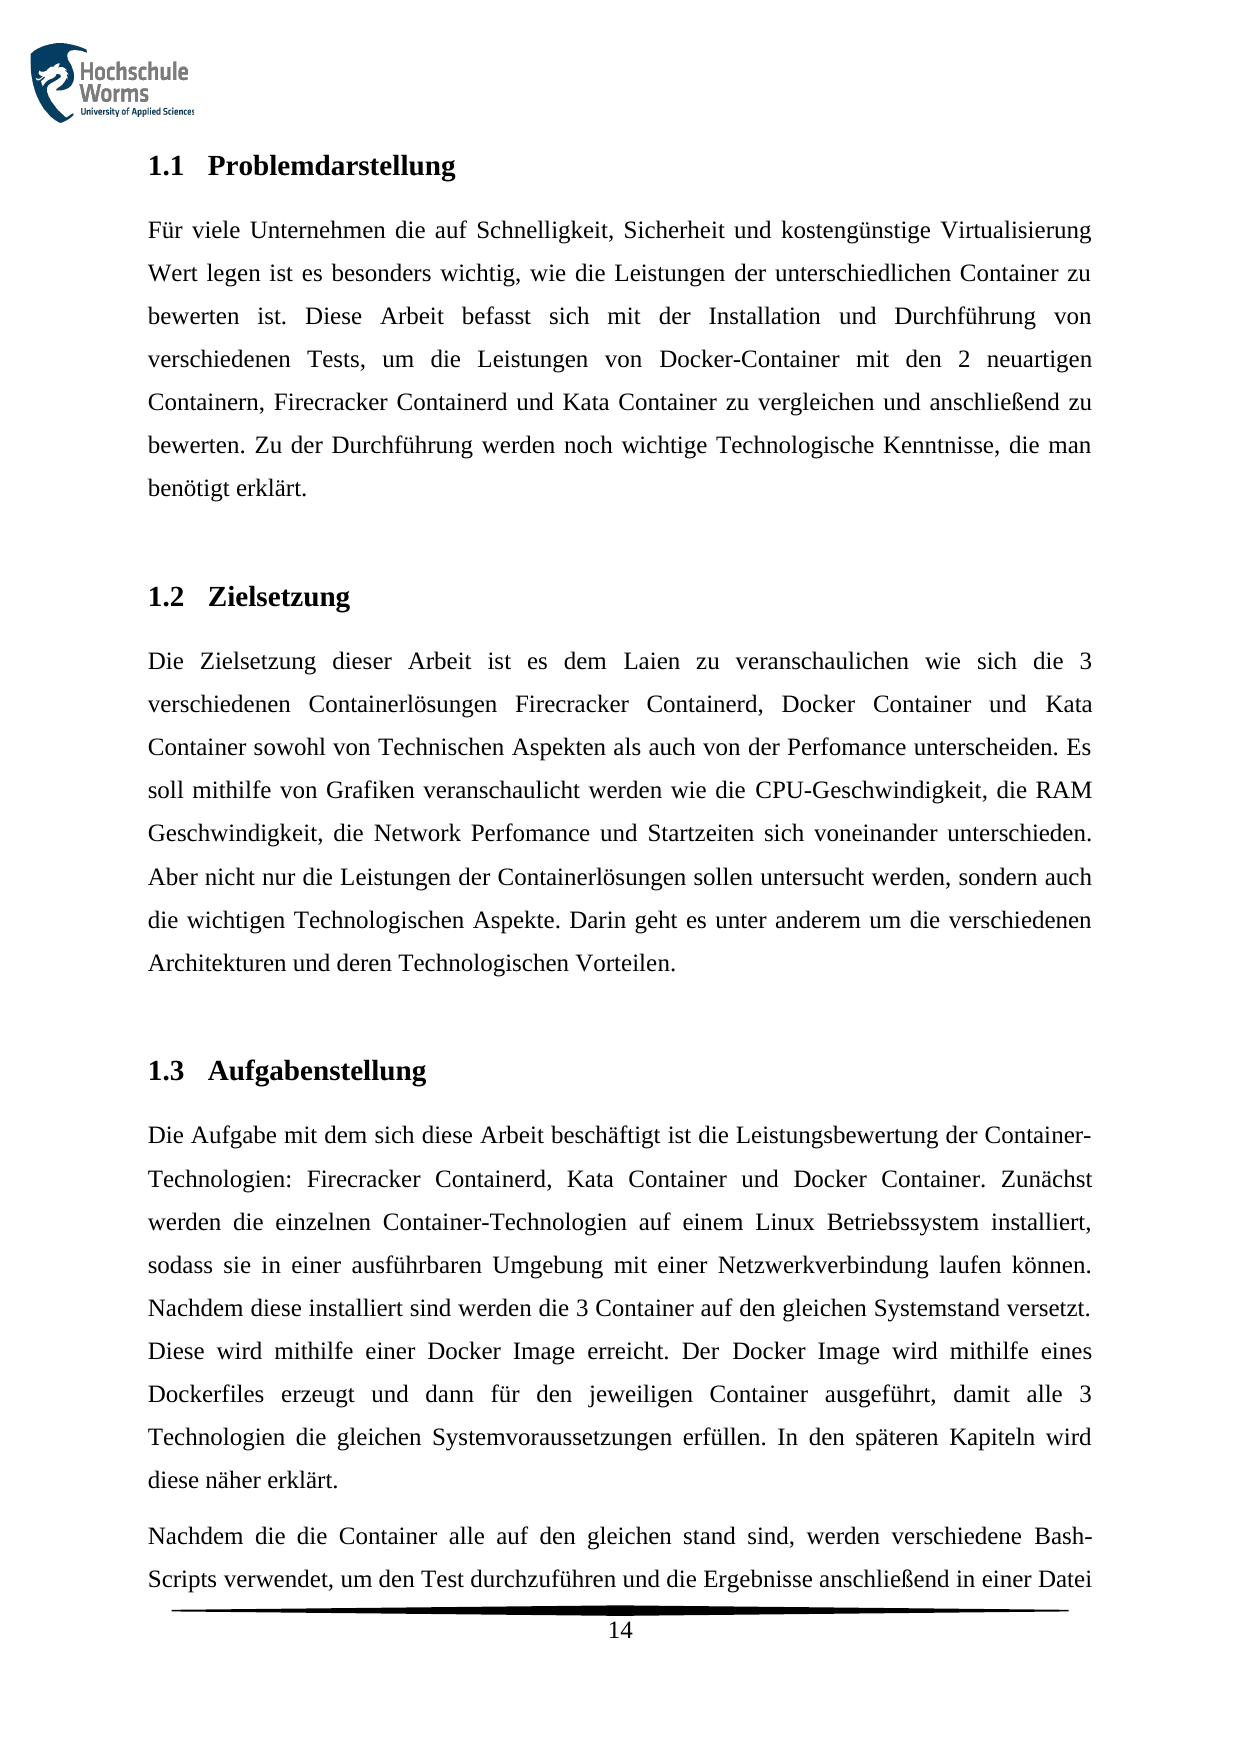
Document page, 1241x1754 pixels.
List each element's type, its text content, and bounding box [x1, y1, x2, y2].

subtitle Problemdarstellung [148, 148, 1092, 181]
text Die Zielsetzung dieser Arbeit ist es dem Laien zu veranschaulichen wie sich die 3 verschiedenen Containerlösungen Firecracker Containerd, Docker Container und Kata Container sowohl von Technischen Aspekten als auch von der Perfomance unterscheiden. Es soll mithilfe von Grafiken veranschaulicht werden wie die CPU-Geschwindigkeit, die RAM Geschwindigkeit, die Network Perfomance und Startzeiten sich voneinander unterschieden. Aber nicht nur die Leistungen der Containerlösungen sollen untersucht werden, sondern auch die wichtigen Technologischen Aspekte. Darin geht es unter anderem um die verschiedenen Architekturen und deren Technologischen Vorteilen. [148, 646, 1092, 977]
text Nachdem die die Container alle auf den gleichen stand sind, werden verschiedene Bash-Scripts verwendet, um den Test durchzuführen und die Ergebnisse anschließend in einer Datei [148, 1521, 1092, 1593]
subtitle Zielsetzung [148, 579, 1092, 613]
text Für viele Unternehmen die auf Schnelligkeit, Sicherheit und kostengünstige Virtualisierung Wert legen ist es besonders wichtig, wie die Leistungen der unterschiedlichen Container zu bewerten ist. Diese Arbeit befasst sich mit der Installation und Durchführung von verschiedenen Tests, um die Leistungen von Docker-Container mit den 2 neuartigen Containern, Firecracker Containerd und Kata Container zu vergleichen und anschließend zu bewerten. Zu der Durchführung werden noch wichtige Technologische Kenntnisse, die man benötigt erklärt. [148, 215, 1092, 502]
subtitle Aufgabenstellung [148, 1053, 1092, 1087]
text Die Aufgabe mit dem sich diese Arbeit beschäftigt ist die Leistungsbewertung der Container-Technologien: Firecracker Containerd, Kata Container und Docker Container. Zunächst werden die einzelnen Container-Technologien auf einem Linux Betriebssystem installiert, sodass sie in einer ausführbaren Umgebung mit einer Netzwerkverbindung laufen können. Nachdem diese installiert sind werden die 3 Container auf den gleichen Systemstand versetzt. Diese wird mithilfe einer Docker Image erreicht. Der Docker Image wird mithilfe eines Dockerfiles erzeugt und dann für den jeweiligen Container ausgeführt, damit alle 3 Technologien die gleichen Systemvoraussetzungen erfüllen. In den späteren Kapiteln wird diese näher erklärt. [148, 1121, 1092, 1494]
